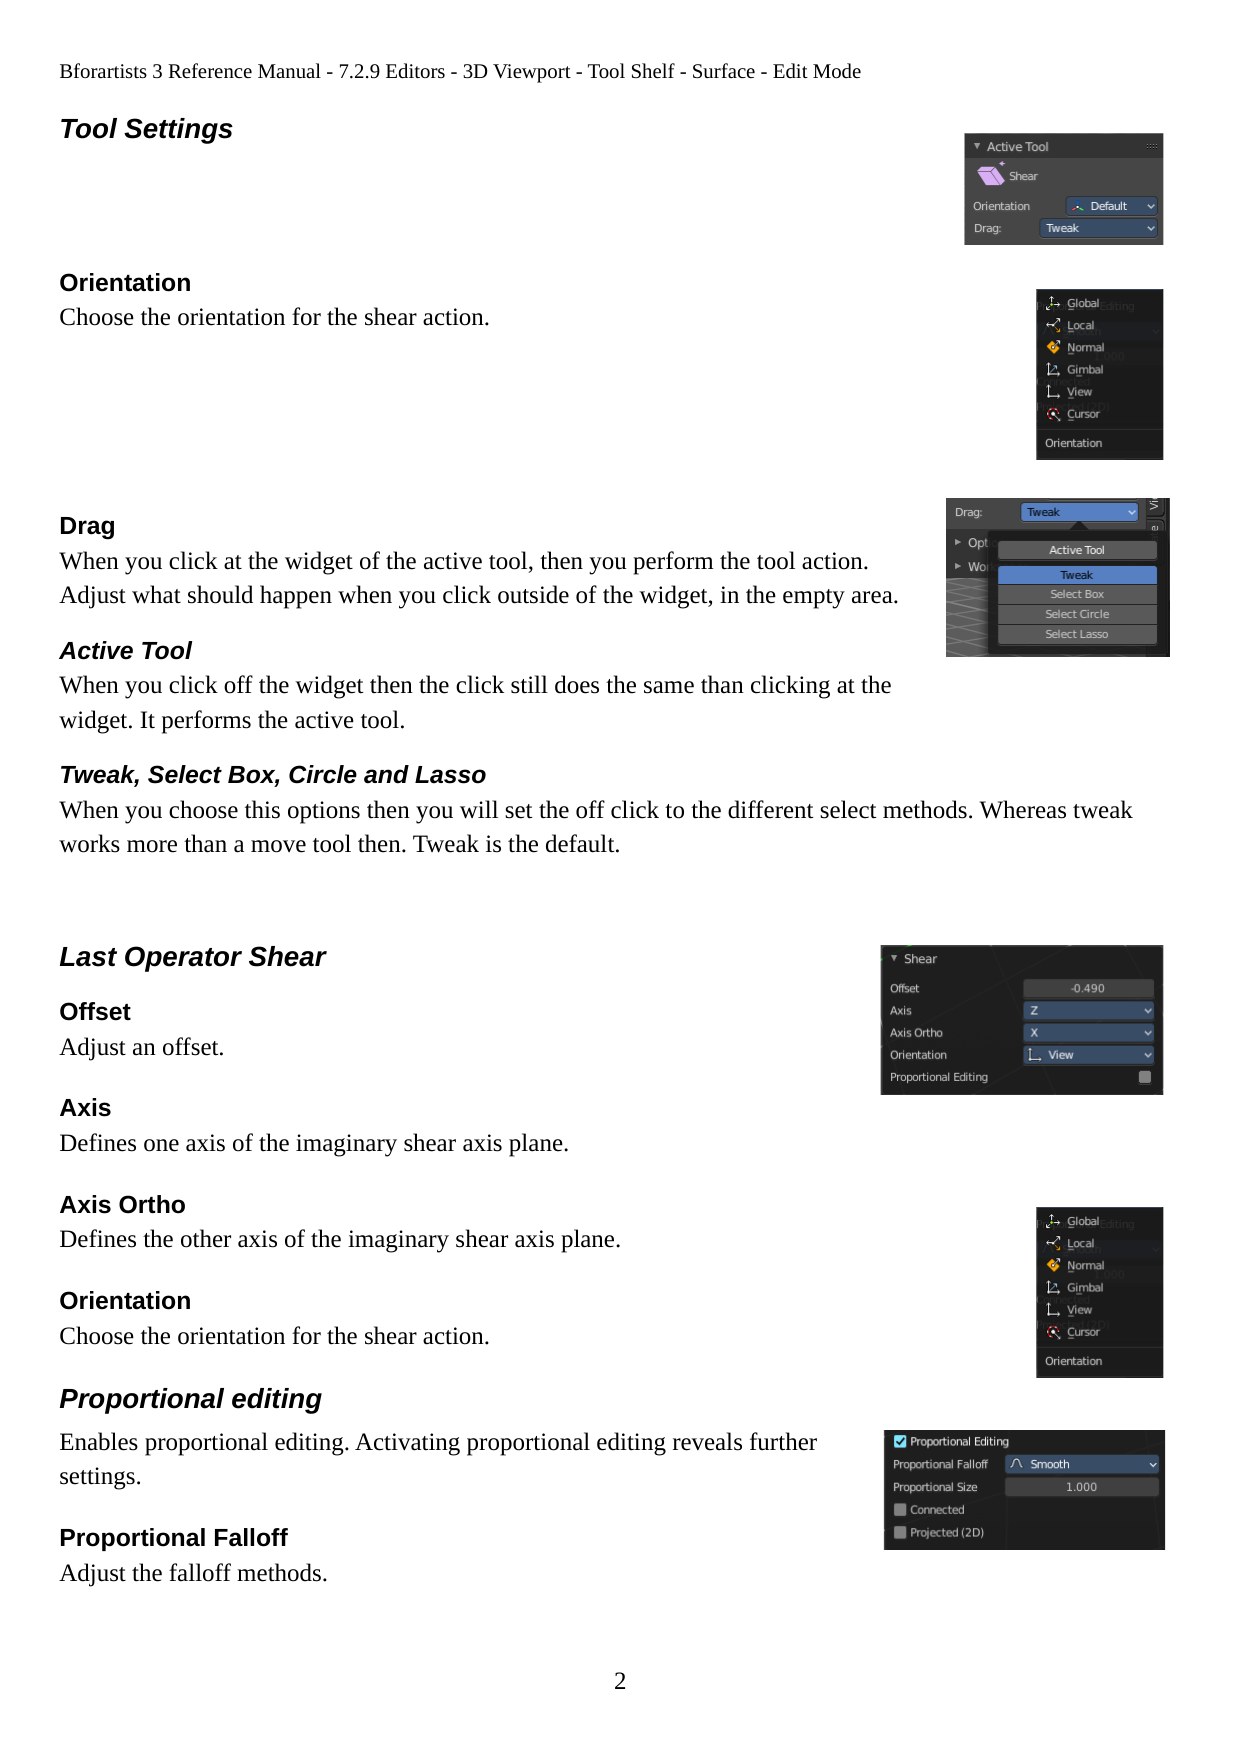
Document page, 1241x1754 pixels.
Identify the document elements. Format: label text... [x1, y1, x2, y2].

text Defines the other axis of the imaginary shear axis plane. [59, 1224, 1036, 1253]
picture [964, 133, 1164, 245]
subtitle Axis Ortho [59, 1190, 1181, 1218]
picture [1036, 1207, 1164, 1378]
subtitle Offset [59, 997, 880, 1026]
subtitle Tool Settings [59, 113, 1181, 144]
subtitle Last Operator Shear [59, 940, 1181, 972]
text Choose the orientation for the shear action. [59, 1321, 1036, 1350]
subtitle Axis [59, 1093, 1181, 1122]
picture [883, 1430, 1166, 1550]
subtitle Orientation [59, 268, 1181, 296]
subtitle Orientation [59, 1286, 1036, 1315]
text Defines one axis of the imaginary shear axis plane. [59, 1128, 1181, 1157]
text Adjust an offset. [59, 1032, 880, 1061]
text Adjust the falloff methods. [59, 1558, 1181, 1586]
text Enables proportional editing. Activating proportional editing reveals further settings. [59, 1427, 1181, 1490]
text When you click at the widget of the active tool, then you perform the tool action. Adjust what should happen when you click outside of the widget, in the empty area. [59, 546, 946, 609]
picture [946, 498, 1170, 657]
subtitle Active Tool [59, 636, 1181, 664]
subtitle [1164, 1286, 1181, 1315]
subtitle [1170, 511, 1181, 540]
text Choose the orientation for the shear action. [59, 302, 1036, 331]
subtitle Proportional editing [59, 1382, 1181, 1414]
text [1164, 1032, 1181, 1061]
subtitle [1164, 997, 1181, 1026]
picture [880, 945, 1164, 1095]
picture [1036, 289, 1164, 460]
subtitle Proportional Falloff [59, 1523, 1181, 1551]
subtitle Drag [59, 511, 946, 540]
text When you click off the widget then the click still does the same than clicking at the widget. It performs the active tool. [59, 671, 1181, 734]
subtitle Tweak, Select Box, Circle and Lasso [59, 760, 1181, 789]
text When you choose this options then you will set the off click to the different select methods. Whereas tweak works more than a move tool then. Tweak is the default. [59, 795, 1181, 858]
